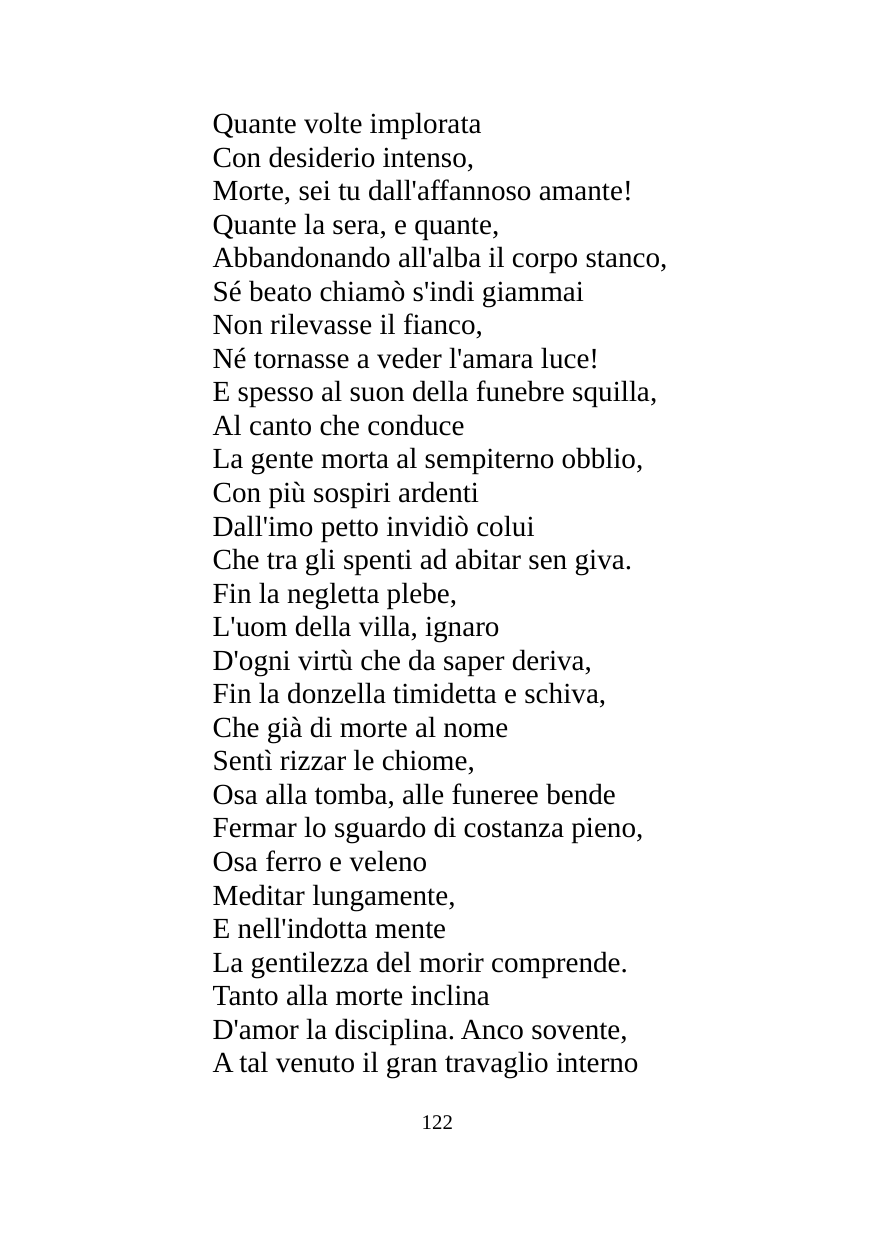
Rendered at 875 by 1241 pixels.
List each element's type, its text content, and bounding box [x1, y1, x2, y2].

text Meditar lungamente, [183, 878, 768, 911]
text Che tra gli spenti ad abitar sen giva. [183, 542, 768, 576]
text La gente morta al sempiterno obblio, [183, 442, 768, 475]
text Osa ferro e veleno [183, 844, 768, 878]
text D'amor la disciplina. Anco sovente, [183, 1012, 768, 1045]
text Con desiderio intenso, [183, 140, 768, 173]
text Dall'imo petto invidiò colui [183, 509, 768, 542]
text Quante volte implorata [183, 106, 768, 140]
text E nell'indotta mente [183, 911, 768, 945]
text Che già di morte al nome [183, 710, 768, 743]
text Tanto alla morte inclina [183, 978, 768, 1012]
text Osa alla tomba, alle funeree bende [183, 777, 768, 811]
text Quante la sera, e quante, [183, 207, 768, 240]
text Fin la negletta plebe, [183, 576, 768, 609]
text Abbandonando all'alba il corpo stanco, [183, 240, 768, 274]
text L'uom della villa, ignaro [183, 609, 768, 643]
text Fin la donzella timidetta e schiva, [183, 676, 768, 710]
text Sentì rizzar le chiome, [183, 743, 768, 777]
text Morte, sei tu dall'affannoso amante! [183, 173, 768, 207]
text Sé beato chiamò s'indi giammai [183, 274, 768, 307]
text Fermar lo sguardo di costanza pieno, [183, 811, 768, 844]
text A tal venuto il gran travaglio interno [183, 1045, 768, 1079]
text D'ogni virtù che da saper deriva, [183, 643, 768, 676]
text Al canto che conduce [183, 408, 768, 442]
text Con più sospiri ardenti [183, 475, 768, 509]
text Né tornasse a veder l'amara luce! [183, 341, 768, 374]
text La gentilezza del morir comprende. [183, 945, 768, 978]
text Non rilevasse il fianco, [183, 307, 768, 341]
text E spesso al suon della funebre squilla, [183, 374, 768, 408]
